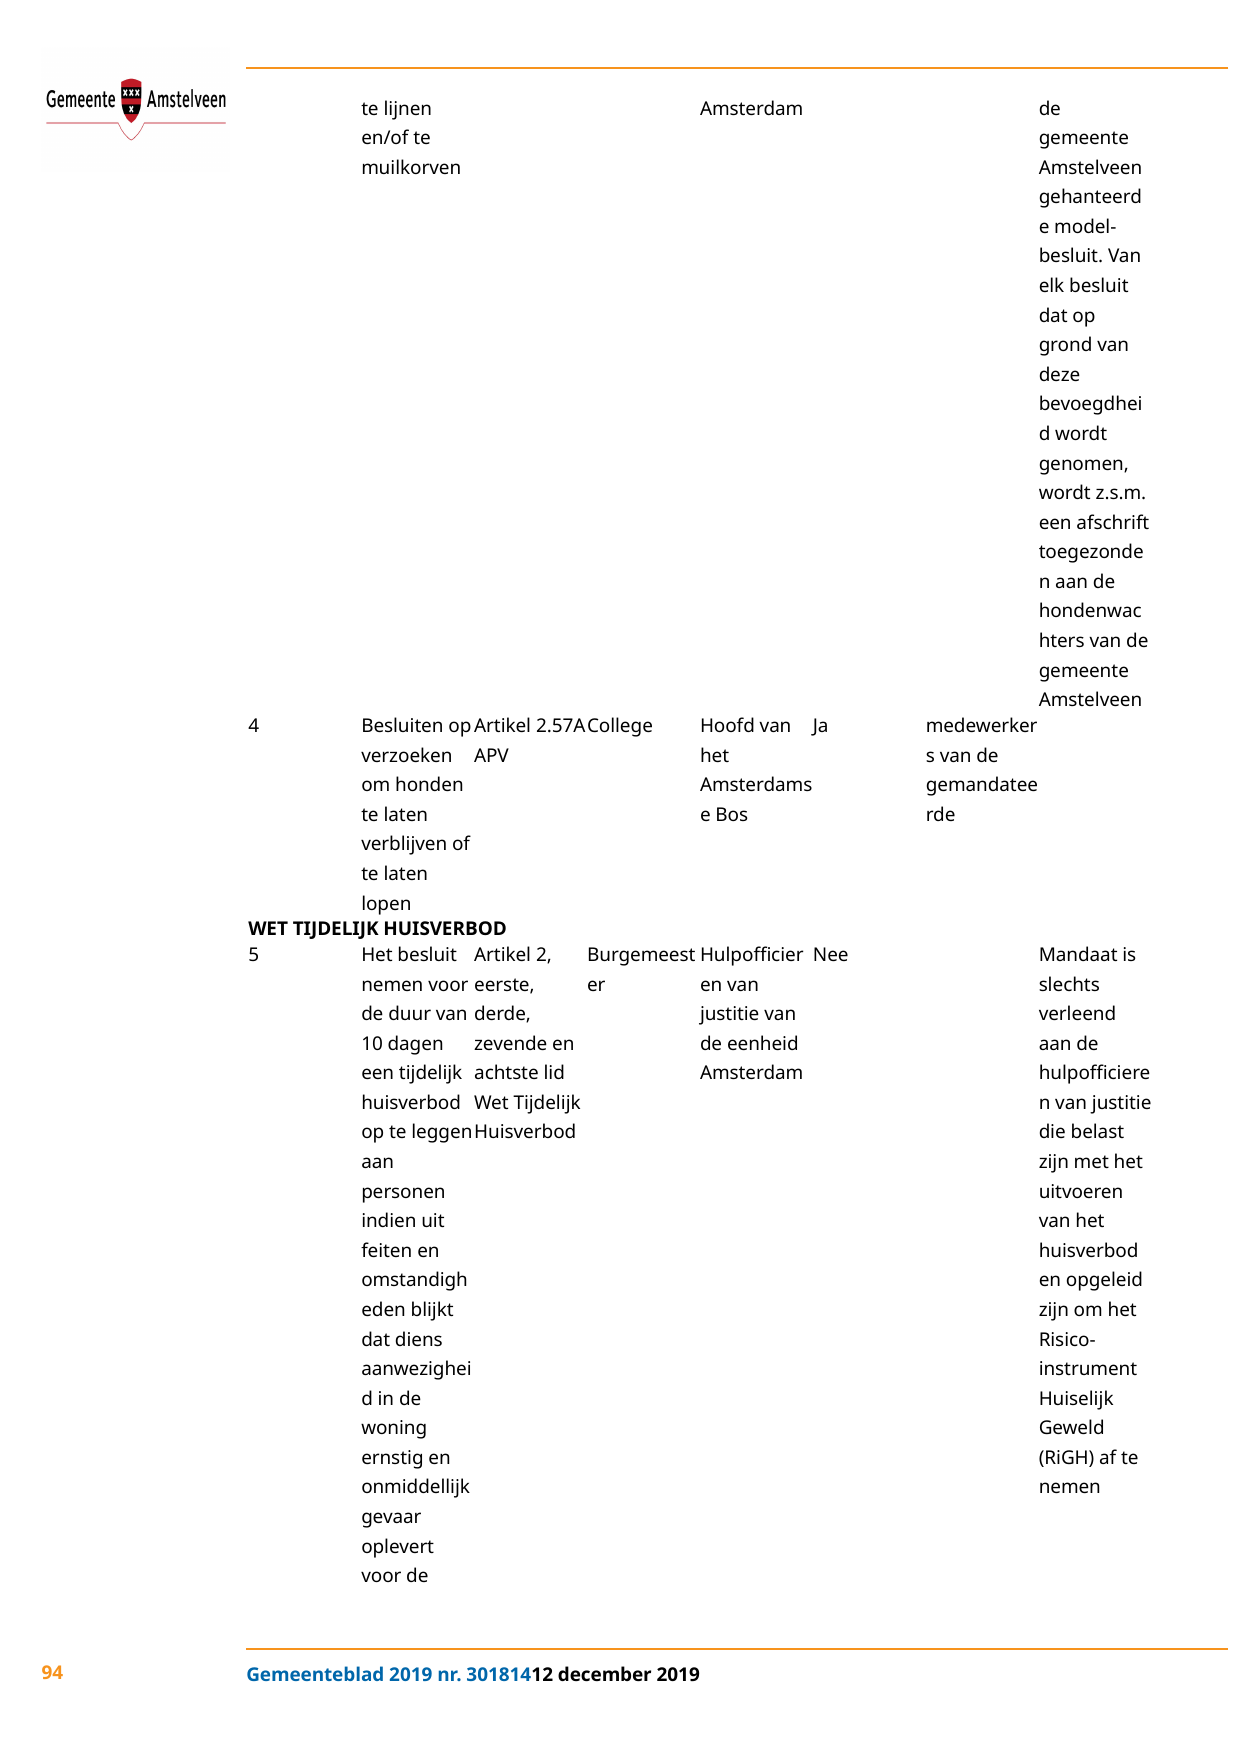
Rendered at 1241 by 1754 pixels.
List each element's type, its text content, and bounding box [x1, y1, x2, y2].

table_cell Burgemeester [587, 941, 700, 1588]
table_cell Besluiten op verzoeken om honden te laten verblijven of te laten lopen [361, 712, 474, 915]
table_cell Artikel 2.57A APV [474, 712, 587, 915]
table_cell [1039, 712, 1152, 915]
table_cell [926, 941, 1038, 1588]
table_cell Hoofd van het Amsterdamse Bos [700, 712, 813, 915]
table_cell de gemeente Amstelveen gehanteerde model-besluit. Van elk besluit dat op grond van deze bevoegdheid wordt genomen, wordt z.s.m. een afschrift toegezonden aan de hondenwachters van de gemeente Amstelveen [1039, 95, 1152, 712]
table_cell [248, 95, 361, 712]
table_cell [926, 95, 1038, 712]
table_cell te lijnen en/of te muilkorven [361, 95, 474, 712]
table_cell Nee [813, 941, 926, 1588]
table_cell 5 [248, 941, 361, 1588]
picture [41, 47, 231, 172]
table_cell medewerkers van de gemandateerde [926, 712, 1038, 915]
table_cell Artikel 2, eerste, derde, zevende en achtste lid Wet Tijdelijk Huisverbod [474, 941, 587, 1588]
table_cell Amsterdam [700, 95, 813, 712]
table_cell Ja [813, 712, 926, 915]
table_cell Hulpofficieren van justitie van de eenheid Amsterdam [700, 941, 813, 1588]
table_cell Het besluit nemen voor de duur van 10 dagen een tijdelijk huisverbod op te leggen aan personen indien uit feiten en omstandigheden blijkt dat diens aanwezigheid in de woning ernstig en onmiddellijk gevaar oplevert voor de [361, 941, 474, 1588]
table_cell [474, 95, 587, 712]
table_cell 4 [248, 712, 361, 915]
table_cell WET TIJDELIJK HUISVERBOD [248, 915, 1152, 941]
table_cell [813, 95, 926, 712]
table_cell College [587, 712, 700, 915]
table_cell Mandaat is slechts verleend aan de hulpofficieren van justitie die belast zijn met het uitvoeren van het huisverbod en opgeleid zijn om het Risico-instrument Huiselijk Geweld (RiGH) af te nemen [1039, 941, 1152, 1588]
table_cell [587, 95, 700, 712]
